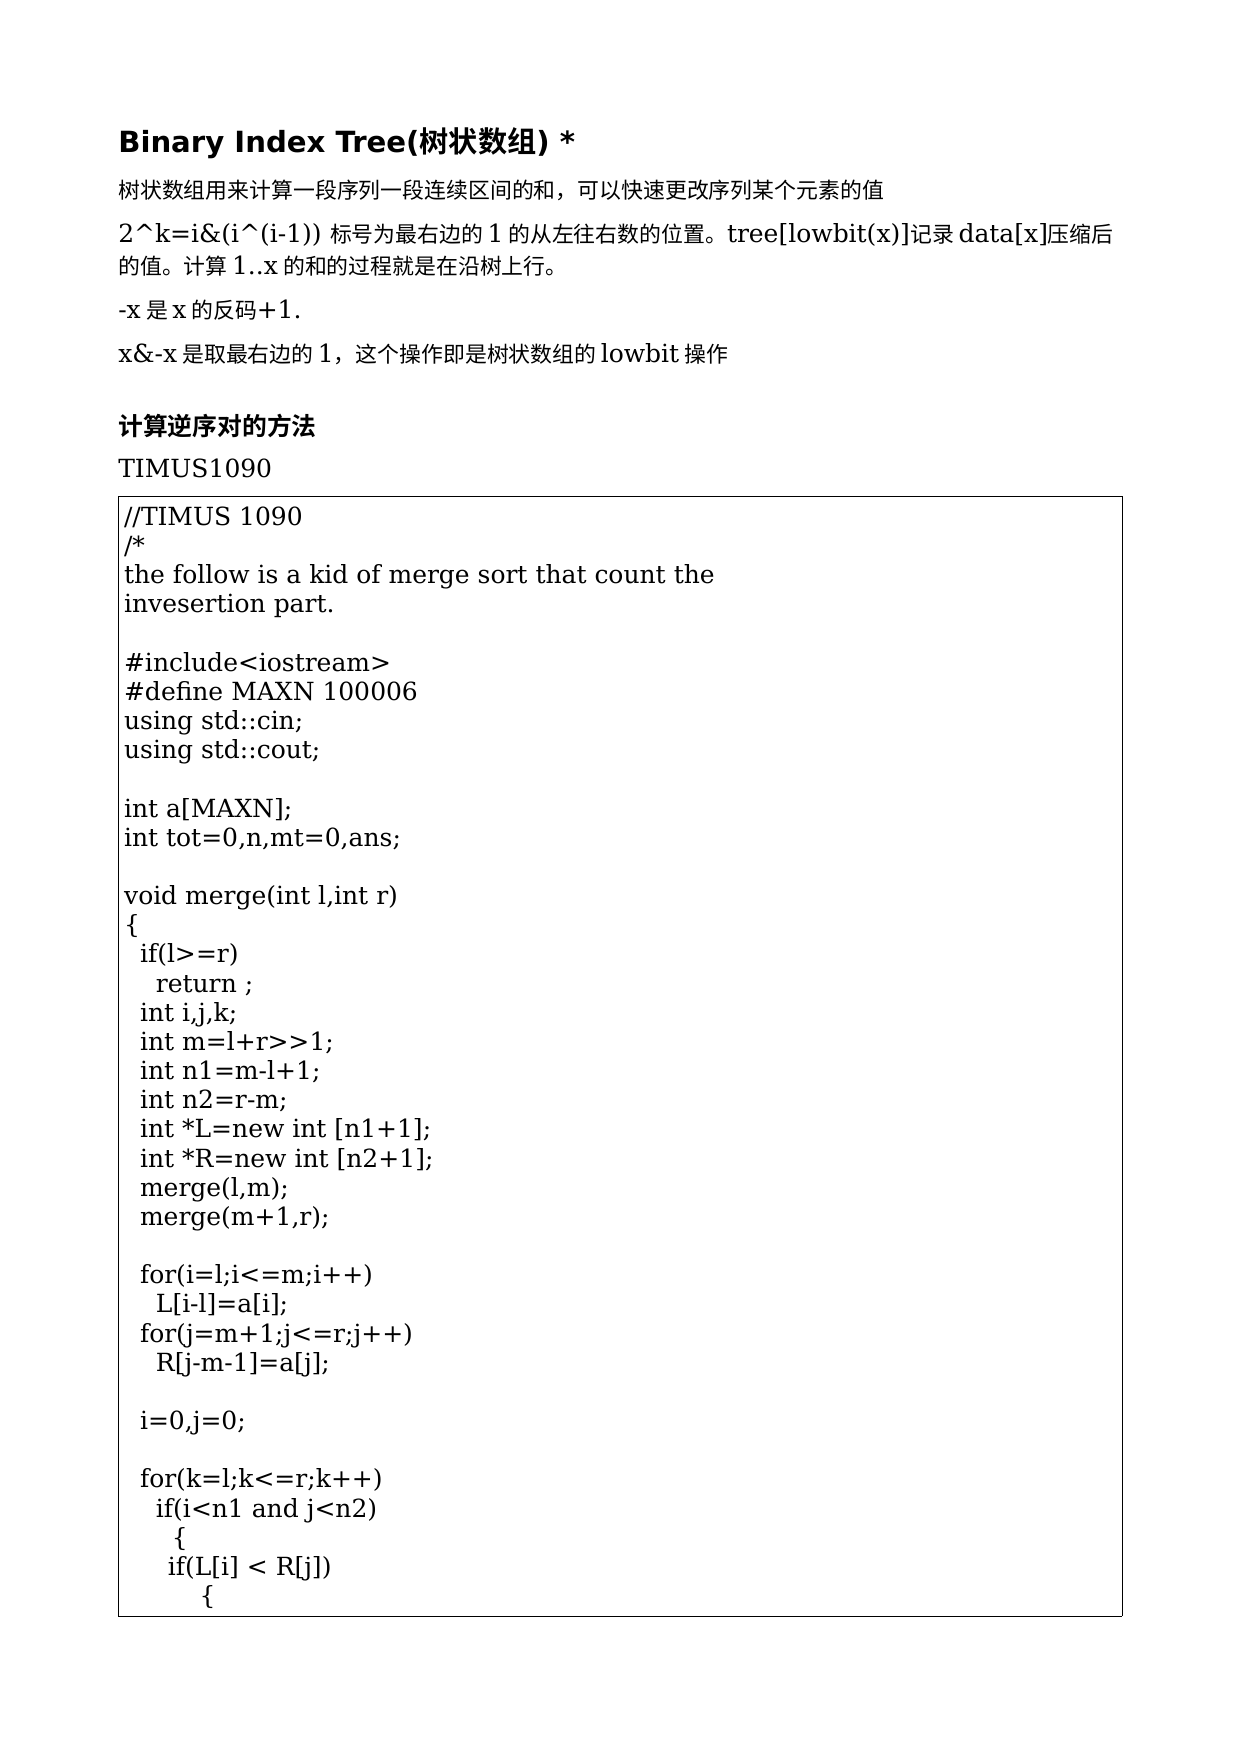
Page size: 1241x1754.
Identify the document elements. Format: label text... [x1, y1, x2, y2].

text 树状数组用来计算一段序列一段连续区间的和，可以快速更改序列某个元素的值 [118, 173, 1122, 204]
text TIMUS1090 [118, 455, 1122, 484]
subtitle 计算逆序对的方法 [118, 406, 1122, 442]
subtitle Binary Index Tree(树状数组) * [118, 118, 1122, 160]
text 2^k=i&(i^(i-1)) 标号为最右边的1的从左往右数的位置。tree[lowbit(x)]记录data[x]压缩后的值。计算1..x的和的过程就是在沿树上行。 [118, 217, 1122, 280]
text -x是x的反码+1. [118, 293, 1122, 324]
table_header //TIMUS 1090 /* the follow is a kid of merge sort that count the invesertion part. #include<iostream> #define MAXN 100006 using std::cin; using std::cout; int a[MAXN]; int tot=0,n,mt=0,ans; void merge(int l,int r) { if(l>=r) return ; int i,j,k; int m=l+r>>1; int n1=m-l+1; int n2=r-m; int *L=new int [n1+1]; int *R=new int [n2+1]; merge(l,m); merge(m+1,r); for(i=l;i<=m;i++) L[i-l]=a[i]; for(j=m+1;j<=r;j++) R[j-m-1]=a[j]; i=0,j=0; for(k=l;k<=r;k++) if(i<n1 and j<n2) { if(L[i] < R[j]) { [119, 497, 1122, 1616]
text x&-x是取最右边的1，这个操作即是树状数组的lowbit操作 [118, 337, 1122, 369]
